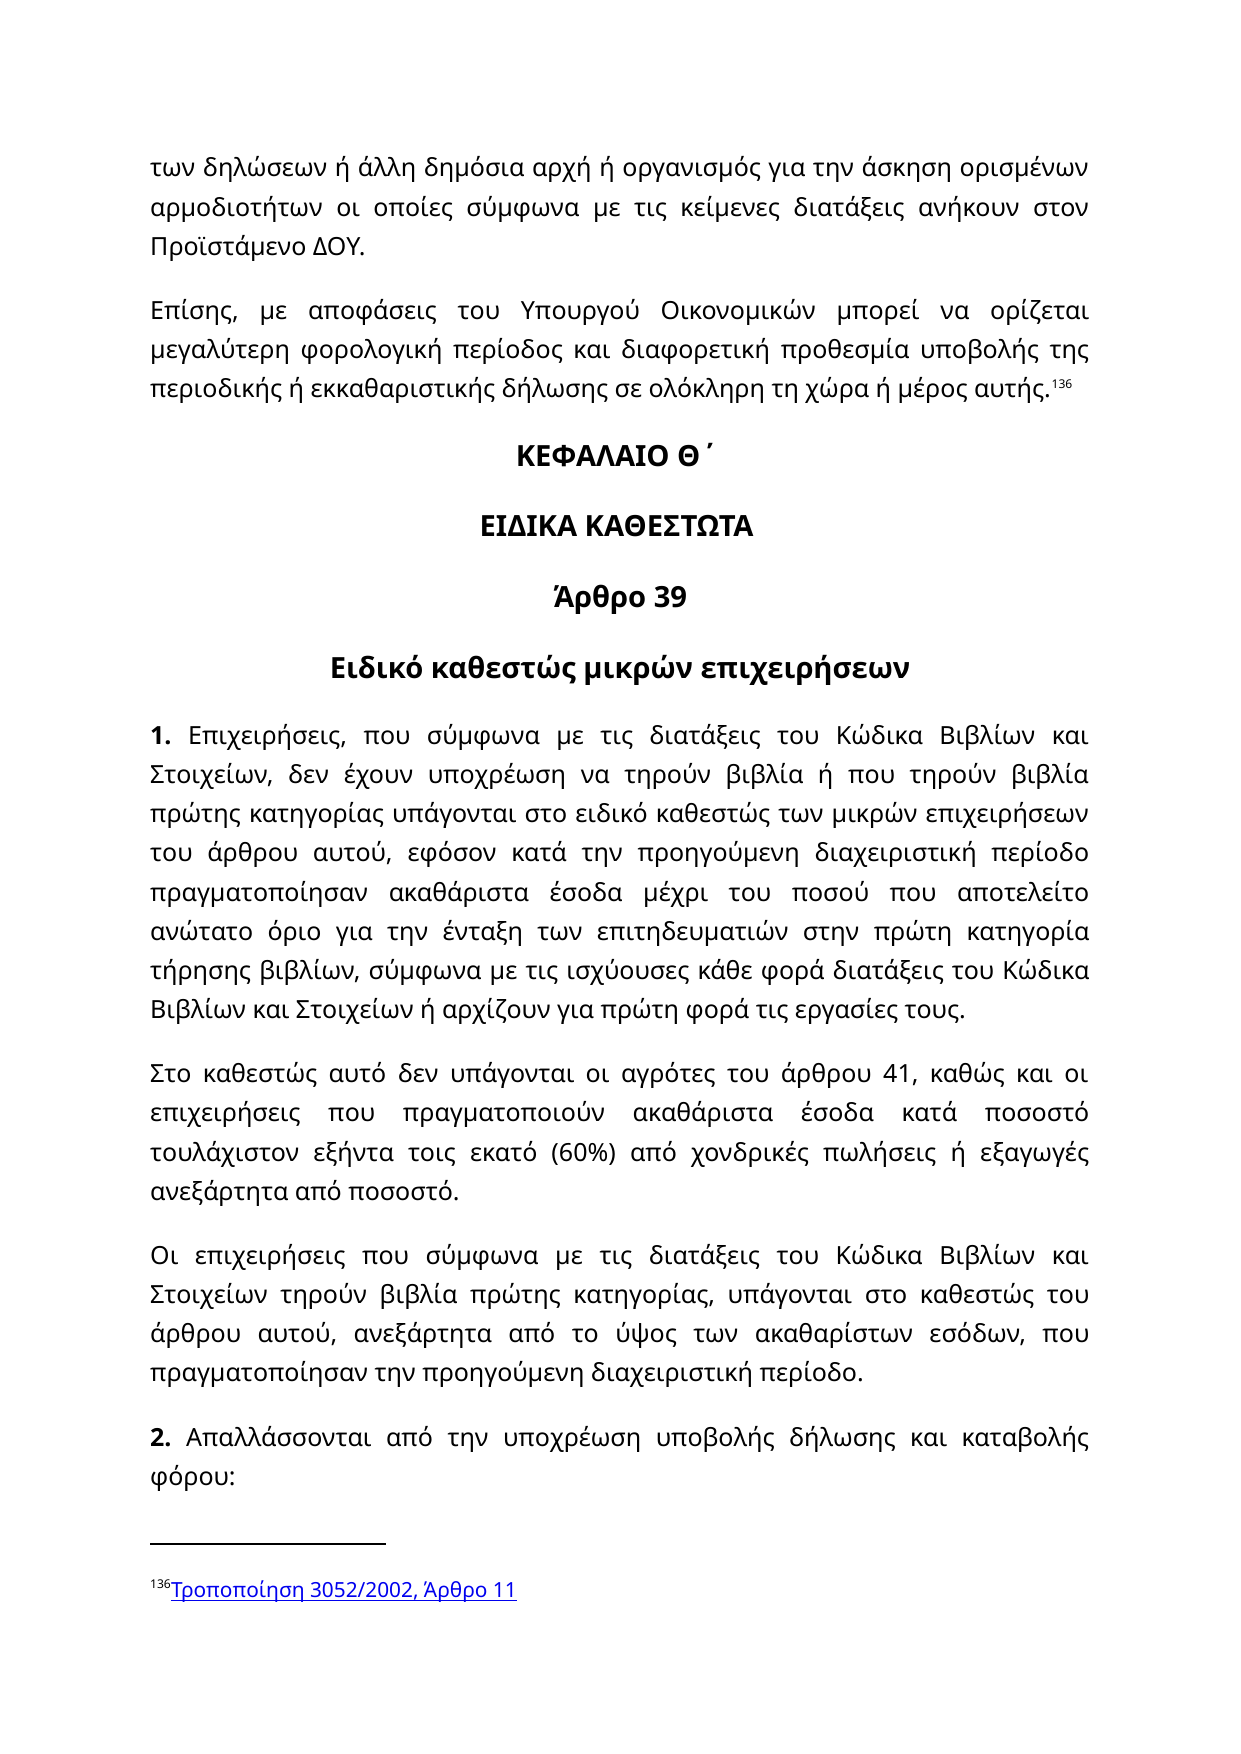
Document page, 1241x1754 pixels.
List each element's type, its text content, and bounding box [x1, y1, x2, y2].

text Επίσης, με αποφάσεις του Υπουργού Οικονομικών μπορεί να ορίζεται μεγαλύτερη φορολογική περίοδος και διαφορετική προθεσμία υποβολής της περιοδικής ή εκκαθαριστικής δήλωσης σε ολόκληρη τη χώρα ή μέρος αυτής. [150, 292, 1090, 405]
text Τροποποίηση 3052/2002, Άρθρο 11 [150, 1576, 1090, 1604]
subtitle ΕΙΔΙΚΑ ΚΑΘΕΣΤΩΤΑ [150, 506, 1090, 545]
text των δηλώσεων ή άλλη δημόσια αρχή ή οργανισμός για την άσκηση ορισμένων αρμοδιοτήτων οι οποίες σύμφωνα με τις κείμενες διατάξεις ανήκουν στον Προϊστάμενο ΔΟΥ. [150, 150, 1090, 262]
subtitle ΚΕΦΑΛΑΙΟ Θ΄ [150, 435, 1090, 475]
text 1. Επιχειρήσεις, που σύμφωνα με τις διατάξεις του Κώδικα Βιβλίων και Στοιχείων, δεν έχουν υποχρέωση να τηρούν βιβλία ή που τηρούν βιβλία πρώτης κατηγορίας υπάγονται στο ειδικό καθεστώς των μικρών επιχειρήσεων του άρθρου αυτού, εφόσον κατά την προηγούμενη διαχειριστική περίοδο πραγματοποίησαν ακαθάριστα έσοδα μέχρι του ποσού που αποτελείτο ανώτατο όριο για την ένταξη των επιτηδευματιών στην πρώτη κατηγορία τήρησης βιβλίων, σύμφωνα με τις ισχύουσες κάθε φορά διατάξεις του Κώδικα Βιβλίων και Στοιχείων ή αρχίζουν για πρώτη φορά τις εργασίες τους. [150, 717, 1090, 1026]
text Στο καθεστώς αυτό δεν υπάγονται οι αγρότες του άρθρου 41, καθώς και οι επιχειρήσεις που πραγματοποιούν ακαθάριστα έσοδα κατά ποσοστό τουλάχιστον εξήντα τοις εκατό (60%) από χονδρικές πωλήσεις ή εξαγωγές ανεξάρτητα από ποσοστό. [150, 1056, 1090, 1207]
text Οι επιχειρήσεις που σύμφωνα με τις διατάξεις του Κώδικα Βιβλίων και Στοιχείων τηρούν βιβλία πρώτης κατηγορίας, υπάγονται στο καθεστώς του άρθρου αυτού, ανεξάρτητα από το ύψος των ακαθαρίστων εσόδων, που πραγματοποίησαν την προηγούμενη διαχειριστική περίοδο. [150, 1237, 1090, 1389]
text 2. Απαλλάσσονται από την υποχρέωση υποβολής δήλωσης και καταβολής φόρου: [150, 1419, 1090, 1492]
subtitle Ειδικό καθεστώς μικρών επιχειρήσεων [150, 647, 1090, 687]
subtitle Άρθρο 39 [150, 576, 1090, 616]
